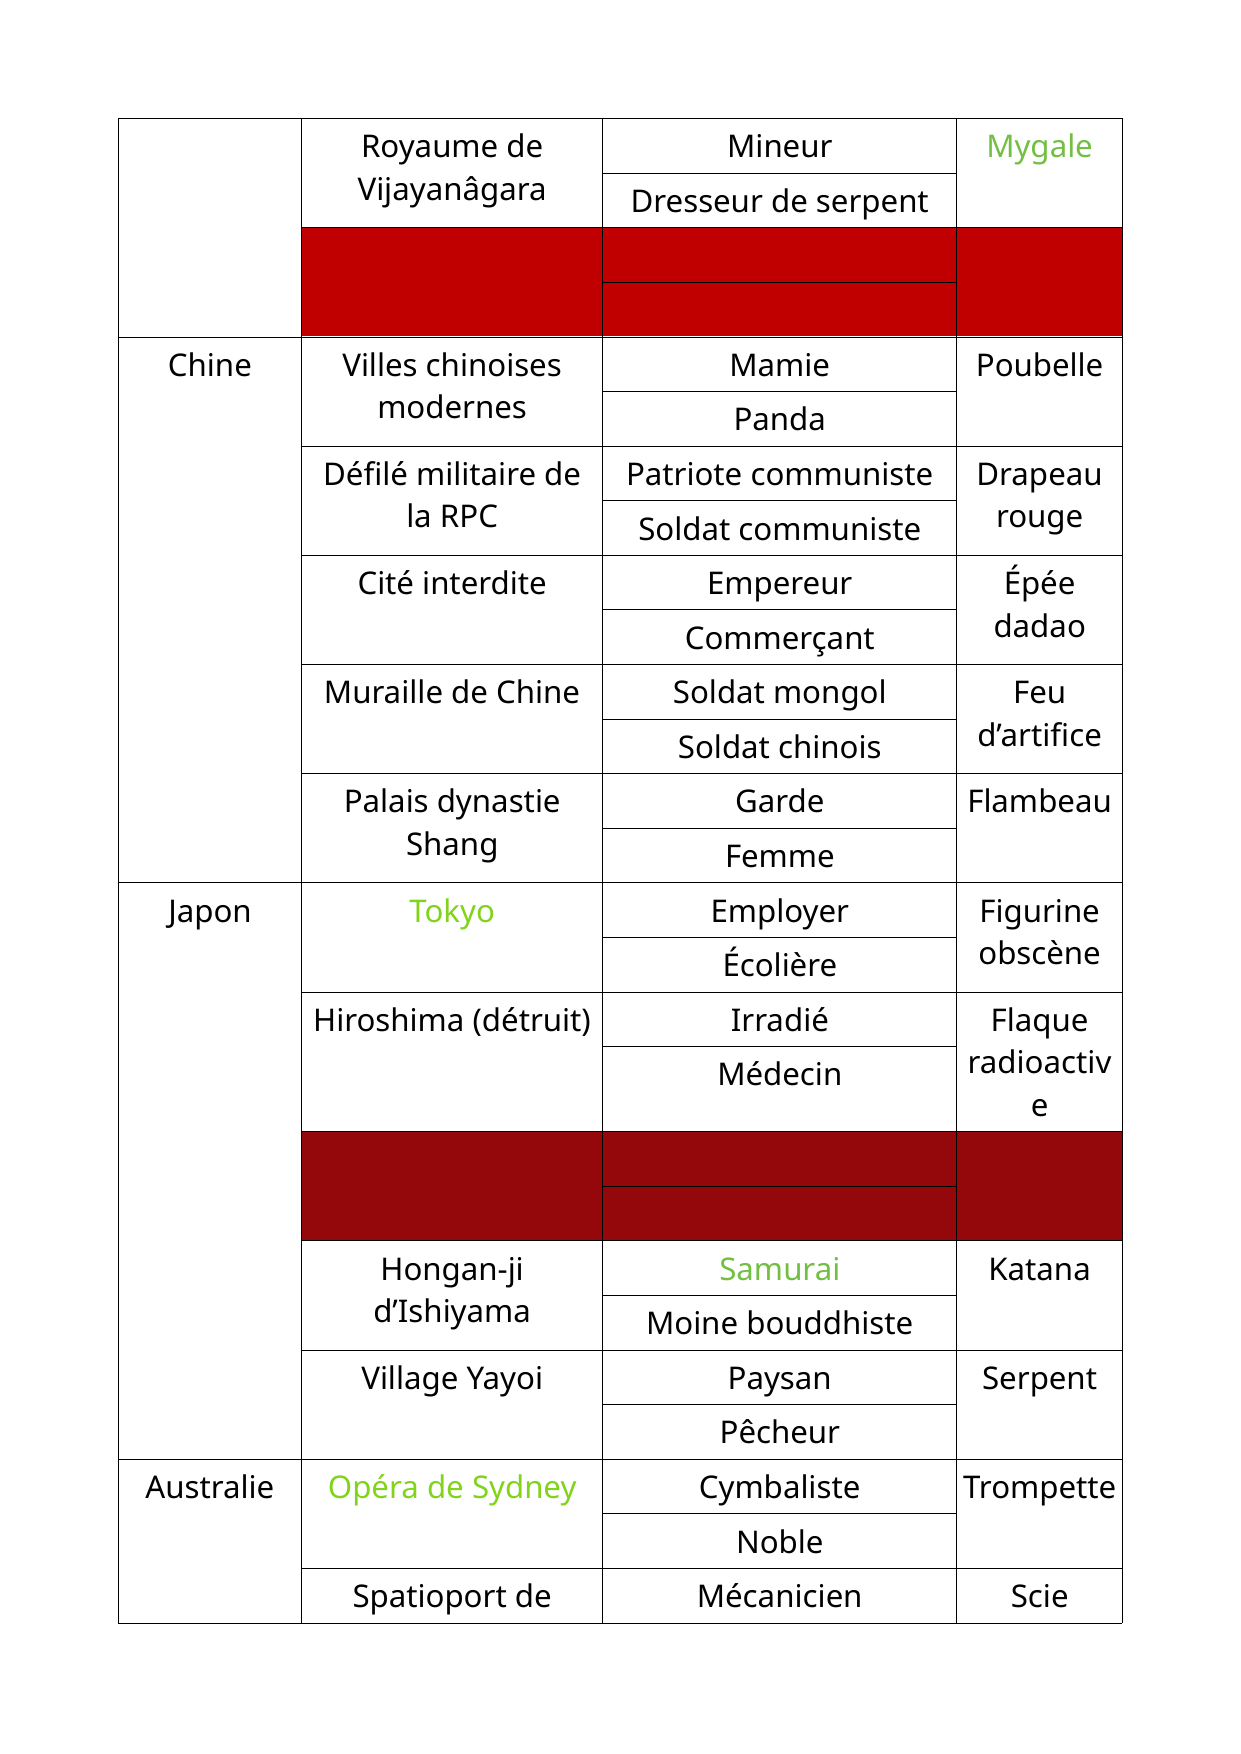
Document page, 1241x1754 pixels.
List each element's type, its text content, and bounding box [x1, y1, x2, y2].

table_cell Trompette [957, 1460, 1122, 1568]
table_cell Commerçant [603, 610, 956, 664]
table_cell Dresseur de serpent [603, 174, 956, 227]
table_cell [603, 283, 956, 336]
table_cell Défilé militaire de la RPC [302, 447, 602, 555]
table_cell Cité interdite [302, 556, 602, 664]
table_cell Écolière [603, 938, 956, 991]
table_cell Samurai [603, 1241, 956, 1295]
table_cell Mineur [603, 119, 956, 173]
table_cell Villes chinoises modernes [302, 338, 602, 446]
table_cell Hiroshima (détruit) [302, 993, 602, 1131]
table_cell Palais dynastie Shang [302, 774, 602, 882]
table_cell Muraille de Chine [302, 665, 602, 773]
table_cell Royaume de Vijayanâgara [302, 119, 602, 227]
table_cell Scie [957, 1569, 1122, 1622]
table_cell Soldat chinois [603, 720, 956, 773]
table_cell [603, 1132, 956, 1186]
table_cell Australie [119, 1460, 301, 1622]
table_cell Figurine obscène [957, 883, 1122, 991]
table_cell Flambeau [957, 774, 1122, 882]
table_cell Serpent [957, 1351, 1122, 1459]
table_cell Poubelle [957, 338, 1122, 446]
table_cell Feu d’artifice [957, 665, 1122, 773]
table_cell [119, 119, 301, 336]
table_cell [603, 228, 956, 282]
table_cell [302, 228, 602, 336]
table_cell Flaque radioactive [957, 993, 1122, 1131]
table_cell Mamie [603, 338, 956, 391]
table_cell [957, 1132, 1122, 1240]
table_cell Cymbaliste [603, 1460, 956, 1513]
table_cell Médecin [603, 1047, 956, 1131]
table_cell Hongan-ji d’Ishiyama [302, 1241, 602, 1349]
table_cell Panda [603, 392, 956, 446]
table_cell Katana [957, 1241, 1122, 1349]
table_cell Moine bouddhiste [603, 1296, 956, 1349]
table_cell Pêcheur [603, 1405, 956, 1459]
table_cell Spatioport de [302, 1569, 602, 1622]
table_cell Paysan [603, 1351, 956, 1404]
table_cell Patriote communiste [603, 447, 956, 500]
table_cell Drapeau rouge [957, 447, 1122, 555]
table_cell Opéra de Sydney [302, 1460, 602, 1568]
table_cell [302, 1132, 602, 1240]
table_cell [603, 1187, 956, 1240]
table_cell Femme [603, 829, 956, 882]
table_cell Soldat communiste [603, 501, 956, 555]
table_cell Mygale [957, 119, 1122, 227]
table_cell Irradié [603, 993, 956, 1046]
table_cell Chine [119, 338, 301, 882]
table_cell Mécanicien [603, 1569, 956, 1622]
table_cell Employer [603, 883, 956, 937]
table_cell Garde [603, 774, 956, 828]
table_cell Noble [603, 1514, 956, 1568]
table_cell Village Yayoi [302, 1351, 602, 1459]
table_cell Japon [119, 883, 301, 1459]
table_cell Empereur [603, 556, 956, 609]
table_cell [957, 228, 1122, 336]
table_cell Tokyo [302, 883, 602, 991]
table_cell Soldat mongol [603, 665, 956, 718]
table_cell Épée dadao [957, 556, 1122, 664]
